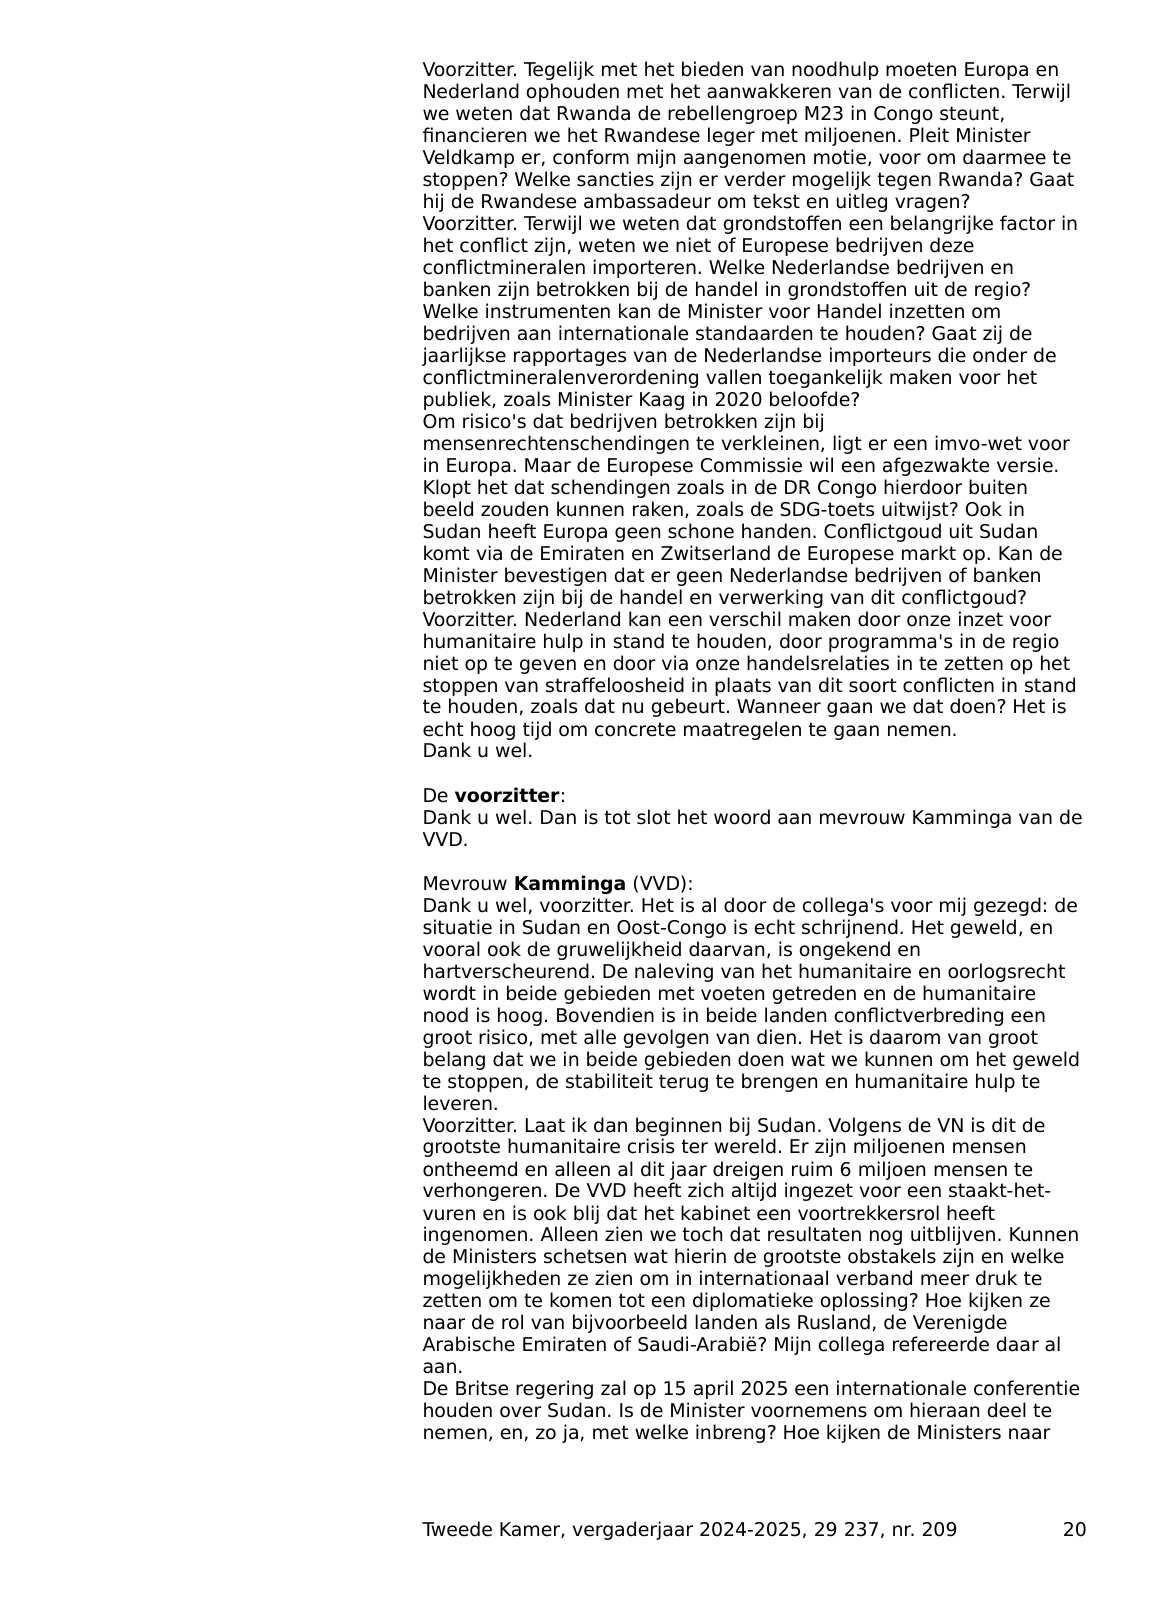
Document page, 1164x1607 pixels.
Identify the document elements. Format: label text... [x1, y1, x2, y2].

text Dank u wel. Dan is tot slot het woord aan mevrouw Kamminga van de VVD. [422, 807, 1087, 851]
text Voorzitter. Nederland kan een verschil maken door onze inzet voor humanitaire hulp in stand te houden, door programma's in de regio niet op te geven en door via onze handelsrelaties in te zetten op het stoppen van straffeloosheid in plaats van dit soort conflicten in stand te houden, zoals dat nu gebeurt. Wanneer gaan we dat doen? Het is echt hoog tijd om concrete maatregelen te gaan nemen. [422, 608, 1087, 740]
text Dank u wel. [422, 740, 1087, 762]
text De Britse regering zal op 15 april 2025 een internationale conferentie houden over Sudan. Is de Minister voornemens om hieraan deel te nemen, en, zo ja, met welke inbreng? Hoe kijken de Ministers naar [422, 1378, 1087, 1444]
text Om risico's dat bedrijven betrokken zijn bij mensenrechtenschendingen te verkleinen, ligt er een imvo-wet voor in Europa. Maar de Europese Commissie wil een afgezwakte versie. Klopt het dat schendingen zoals in de DR Congo hierdoor buiten beeld zouden kunnen raken, zoals de SDG-toets uitwijst? Ook in Sudan heeft Europa geen schone handen. Conflictgoud uit Sudan komt via de Emiraten en Zwitserland de Europese markt op. Kan de Minister bevestigen dat er geen Nederlandse bedrijven of banken betrokken zijn bij de handel en verwerking van dit conflictgoud? [422, 411, 1087, 608]
text Mevrouw Kamminga (VVD): [422, 873, 1087, 895]
text Voorzitter. Tegelijk met het bieden van noodhulp moeten Europa en Nederland ophouden met het aanwakkeren van de conflicten. Terwijl we weten dat Rwanda de rebellengroep M23 in Congo steunt, financieren we het Rwandese leger met miljoenen. Pleit Minister Veldkamp er, conform mijn aangenomen motie, voor om daarmee te stoppen? Welke sancties zijn er verder mogelijk tegen Rwanda? Gaat hij de Rwandese ambassadeur om tekst en uitleg vragen? [422, 59, 1087, 213]
text De voorzitter: [422, 784, 1087, 807]
text Dank u wel, voorzitter. Het is al door de collega's voor mij gezegd: de situatie in Sudan en Oost-Congo is echt schrijnend. Het geweld, en vooral ook de gruwelijkheid daarvan, is ongekend en hartverscheurend. De naleving van het humanitaire en oorlogsrecht wordt in beide gebieden met voeten getreden en de humanitaire nood is hoog. Bovendien is in beide landen conflictverbreding een groot risico, met alle gevolgen van dien. Het is daarom van groot belang dat we in beide gebieden doen wat we kunnen om het geweld te stoppen, de stabiliteit terug te brengen en humanitaire hulp te leveren. [422, 895, 1087, 1114]
text Voorzitter. Laat ik dan beginnen bij Sudan. Volgens de VN is dit de grootste humanitaire crisis ter wereld. Er zijn miljoenen mensen ontheemd en alleen al dit jaar dreigen ruim 6 miljoen mensen te verhongeren. De VVD heeft zich altijd ingezet voor een staakt-het-vuren en is ook blij dat het kabinet een voortrekkersrol heeft ingenomen. Alleen zien we toch dat resultaten nog uitblijven. Kunnen de Ministers schetsen wat hierin de grootste obstakels zijn en welke mogelijkheden ze zien om in internationaal verband meer druk te zetten om te komen tot een diplomatieke oplossing? Hoe kijken ze naar de rol van bijvoorbeeld landen als Rusland, de Verenigde Arabische Emiraten of Saudi-Arabië? Mijn collega refereerde daar al aan. [422, 1114, 1087, 1378]
text Voorzitter. Terwijl we weten dat grondstoffen een belangrijke factor in het conflict zijn, weten we niet of Europese bedrijven deze conflictmineralen importeren. Welke Nederlandse bedrijven en banken zijn betrokken bij de handel in grondstoffen uit de regio? Welke instrumenten kan de Minister voor Handel inzetten om bedrijven aan internationale standaarden te houden? Gaat zij de jaarlijkse rapportages van de Nederlandse importeurs die onder de conflictmineralenverordening vallen toegankelijk maken voor het publiek, zoals Minister Kaag in 2020 beloofde? [422, 213, 1087, 411]
